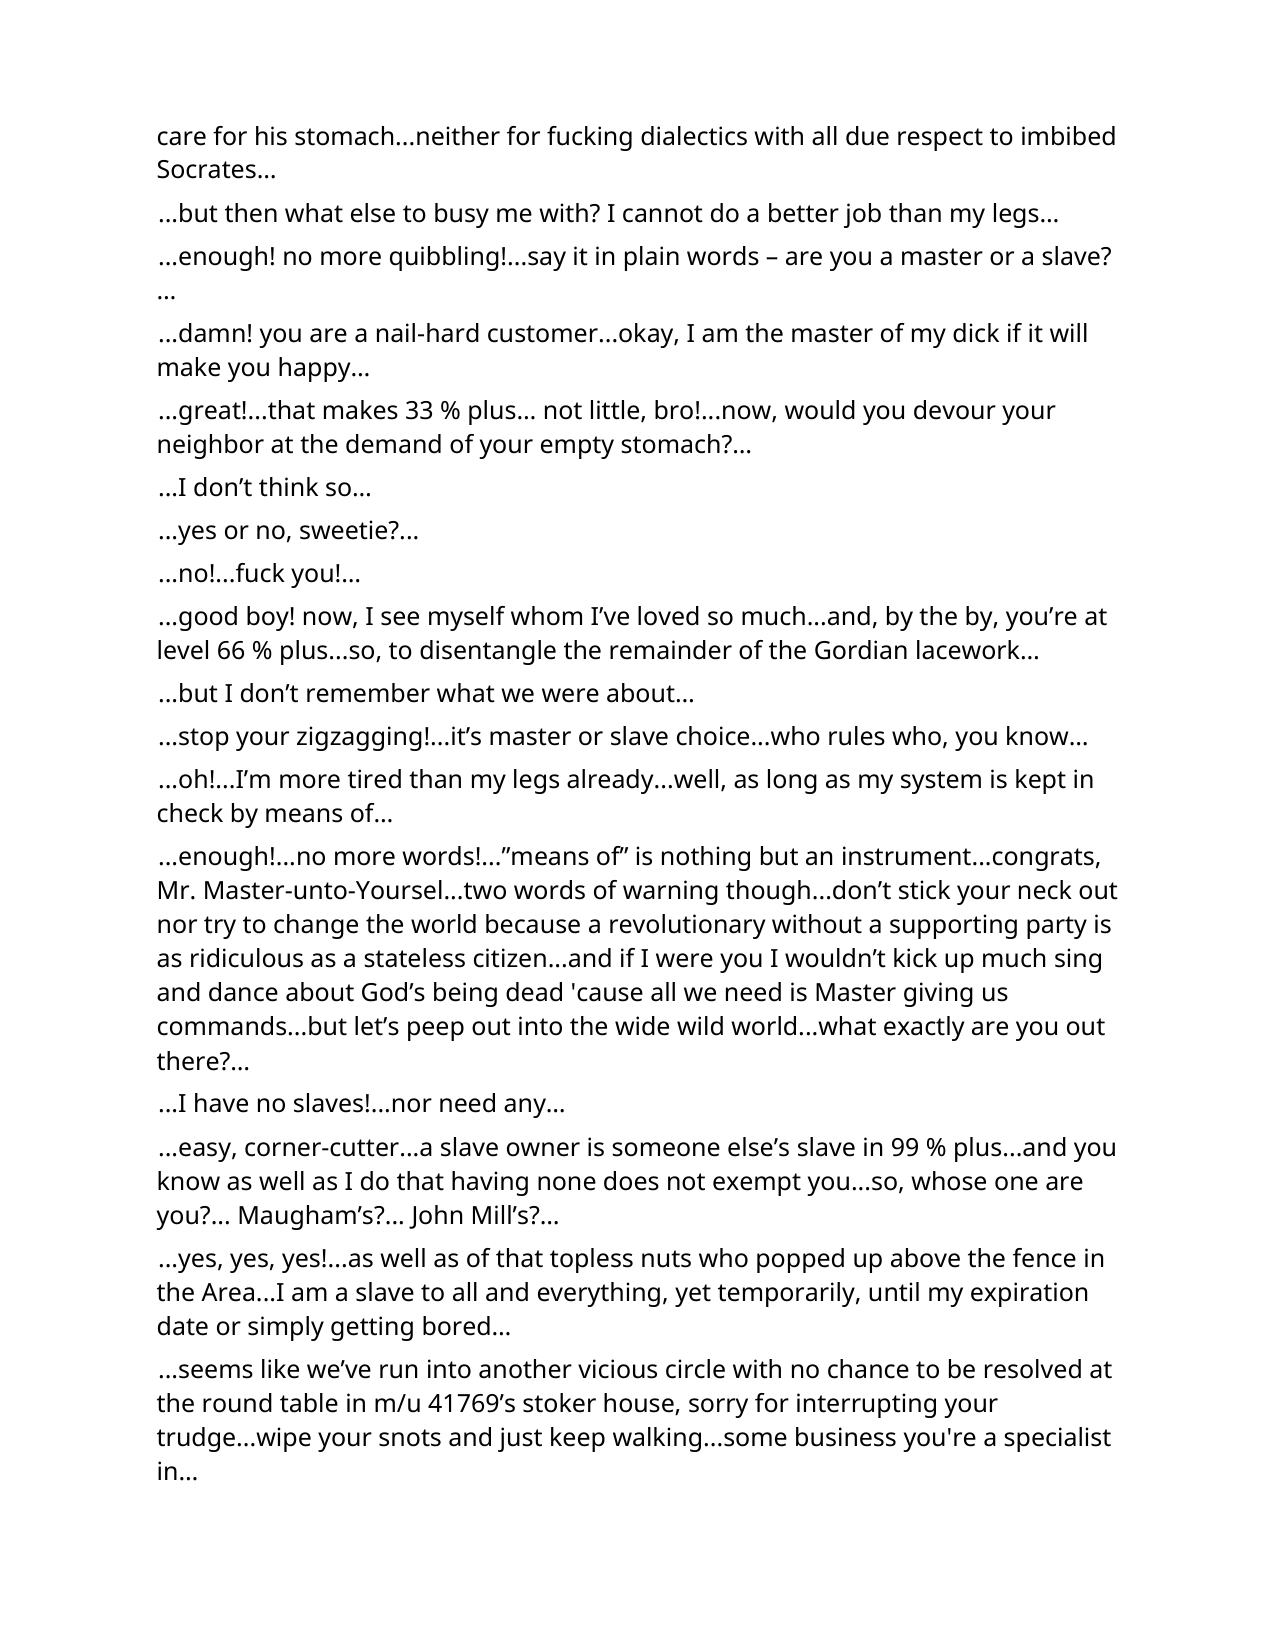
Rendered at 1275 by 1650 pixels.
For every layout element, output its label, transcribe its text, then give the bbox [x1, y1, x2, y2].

text ...seems like we’ve run into another vicious circle with no chance to be resolved at the round table in m/u 41769’s stoker house, sorry for interrupting your trudge...wipe your snots and just keep walking...some business you're a specialist in… [156, 1351, 1118, 1488]
text ...but then what else to busy me with? I cannot do a better job than my legs… [156, 195, 1118, 229]
text ...stop your zigzagging!...it’s master or slave choice...who rules who, you know… [156, 719, 1118, 753]
text ...enough!...no more words!...”means of” is nothing but an instrument...congrats, Mr. Master-unto-Yoursel...two words of warning though...don’t stick your neck out nor try to change the world because a revolutionary without a supporting party is as ridiculous as a stateless citizen...and if I were you I wouldn’t kick up much sing and dance about God’s being dead 'cause all we need is Master giving us commands...but let’s peep out into the wide wild world...what exactly are you out there?… [156, 839, 1118, 1077]
text ...oh!...I’m more tired than my legs already...well, as long as my system is kept in check by means of… [156, 762, 1118, 830]
text ...but I don’t remember what we were about… [156, 676, 1118, 710]
text ...yes, yes, yes!...as well as of that topless nuts who popped up above the fence in the Area...I am a slave to all and everything, yet temporarily, until my expiration date or simply getting bored… [156, 1240, 1118, 1342]
text care for his stomach...neither for fucking dialectics with all due respect to imbibed Socrates… [156, 118, 1118, 186]
text ...enough! no more quibbling!...say it in plain words – are you a master or a slave?… [156, 238, 1118, 306]
text ...I have no slaves!...nor need any… [156, 1086, 1118, 1120]
text ...easy, corner-cutter...a slave owner is someone else’s slave in 99 % plus...and you know as well as I do that having none does not exempt you...so, whose one are you?... Maugham’s?... John Mill’s?… [156, 1129, 1118, 1231]
text ...good boy! now, I see myself whom I’ve loved so much...and, by the by, you’re at level 66 % plus...so, to disentangle the remainder of the Gordian lacework… [156, 598, 1118, 667]
text ...I don’t think so… [156, 469, 1118, 503]
text ...great!...that makes 33 % plus… not little, bro!...now, would you devour your neighbor at the demand of your empty stomach?… [156, 392, 1118, 461]
text ...damn! you are a nail-hard customer...okay, I am the master of my dick if it will make you happy… [156, 315, 1118, 383]
text ...yes or no, sweetie?... [156, 512, 1118, 547]
text ...no!...fuck you!… [156, 556, 1118, 589]
